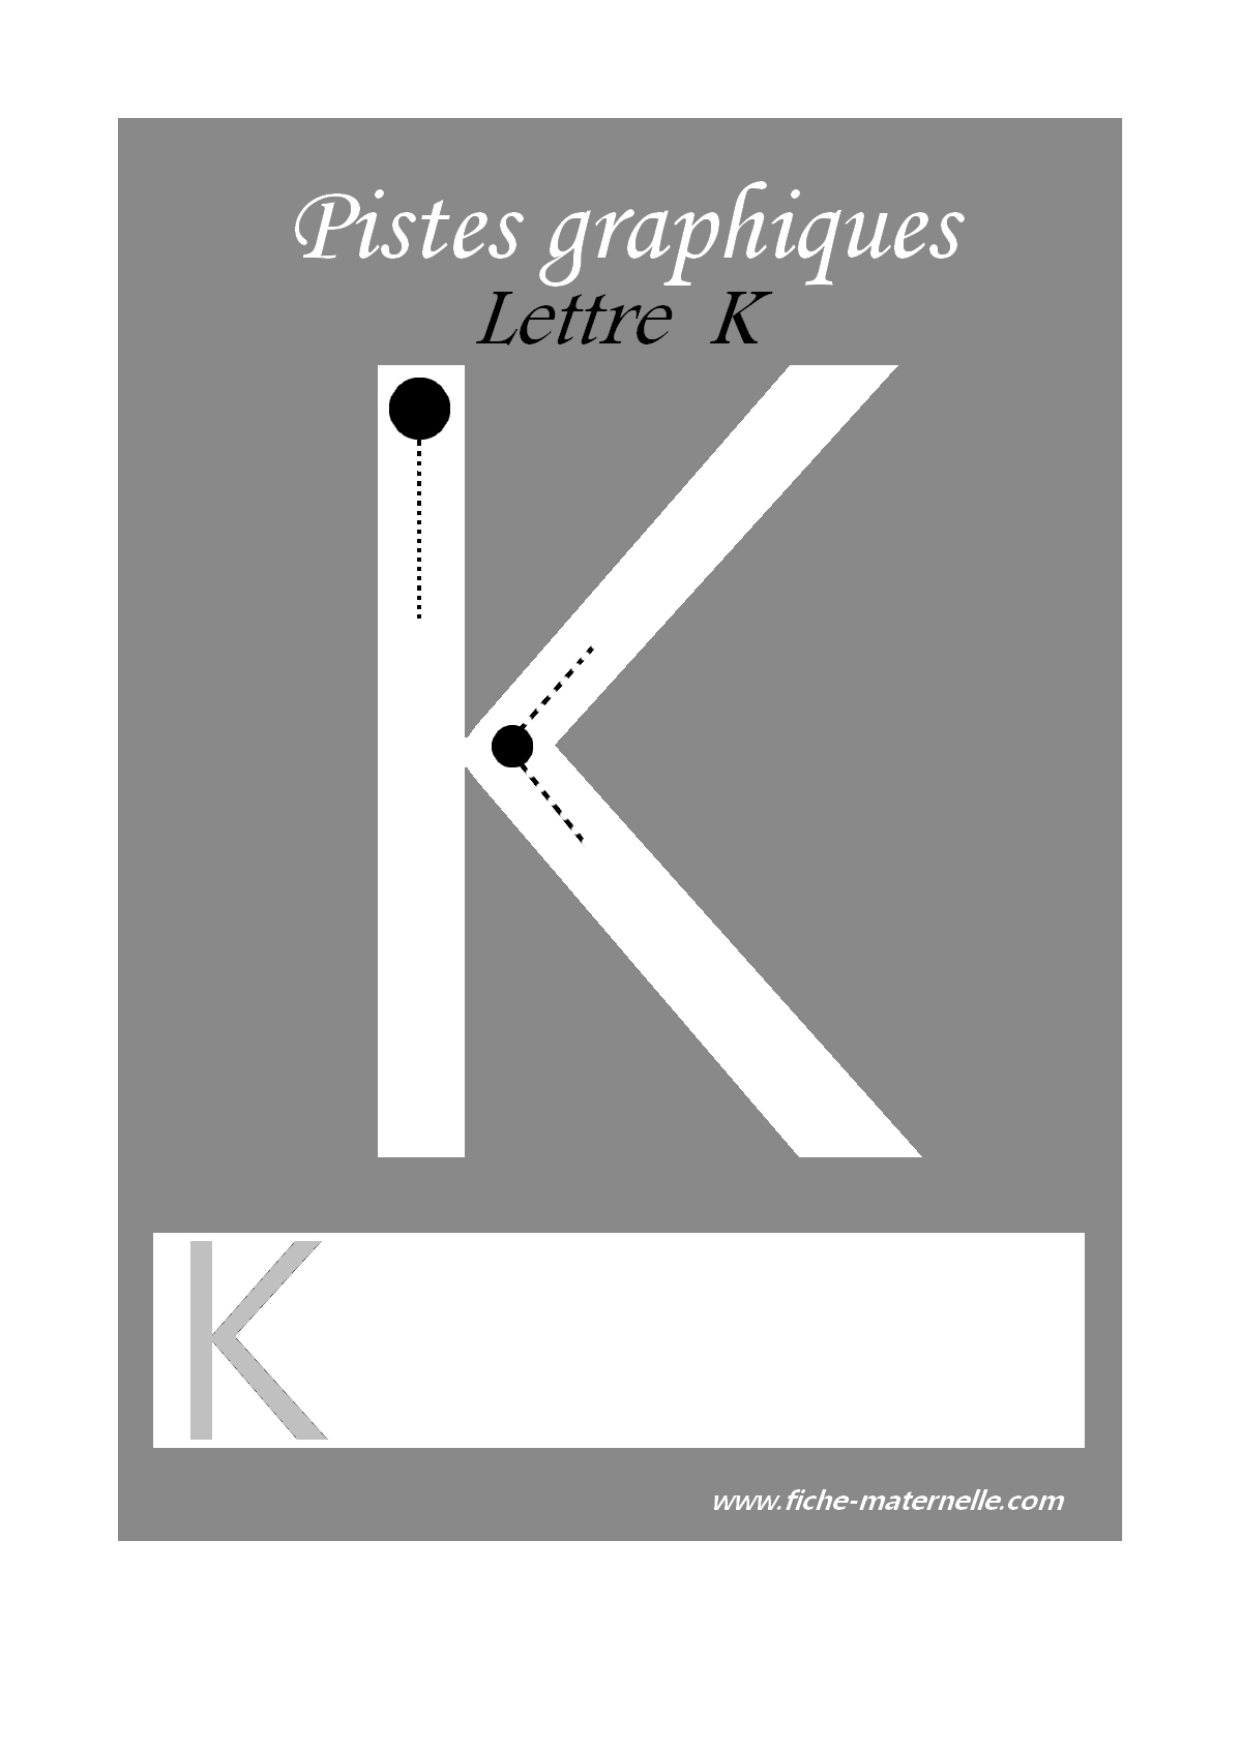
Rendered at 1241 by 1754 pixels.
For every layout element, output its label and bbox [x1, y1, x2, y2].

picture [118, 118, 1123, 1541]
